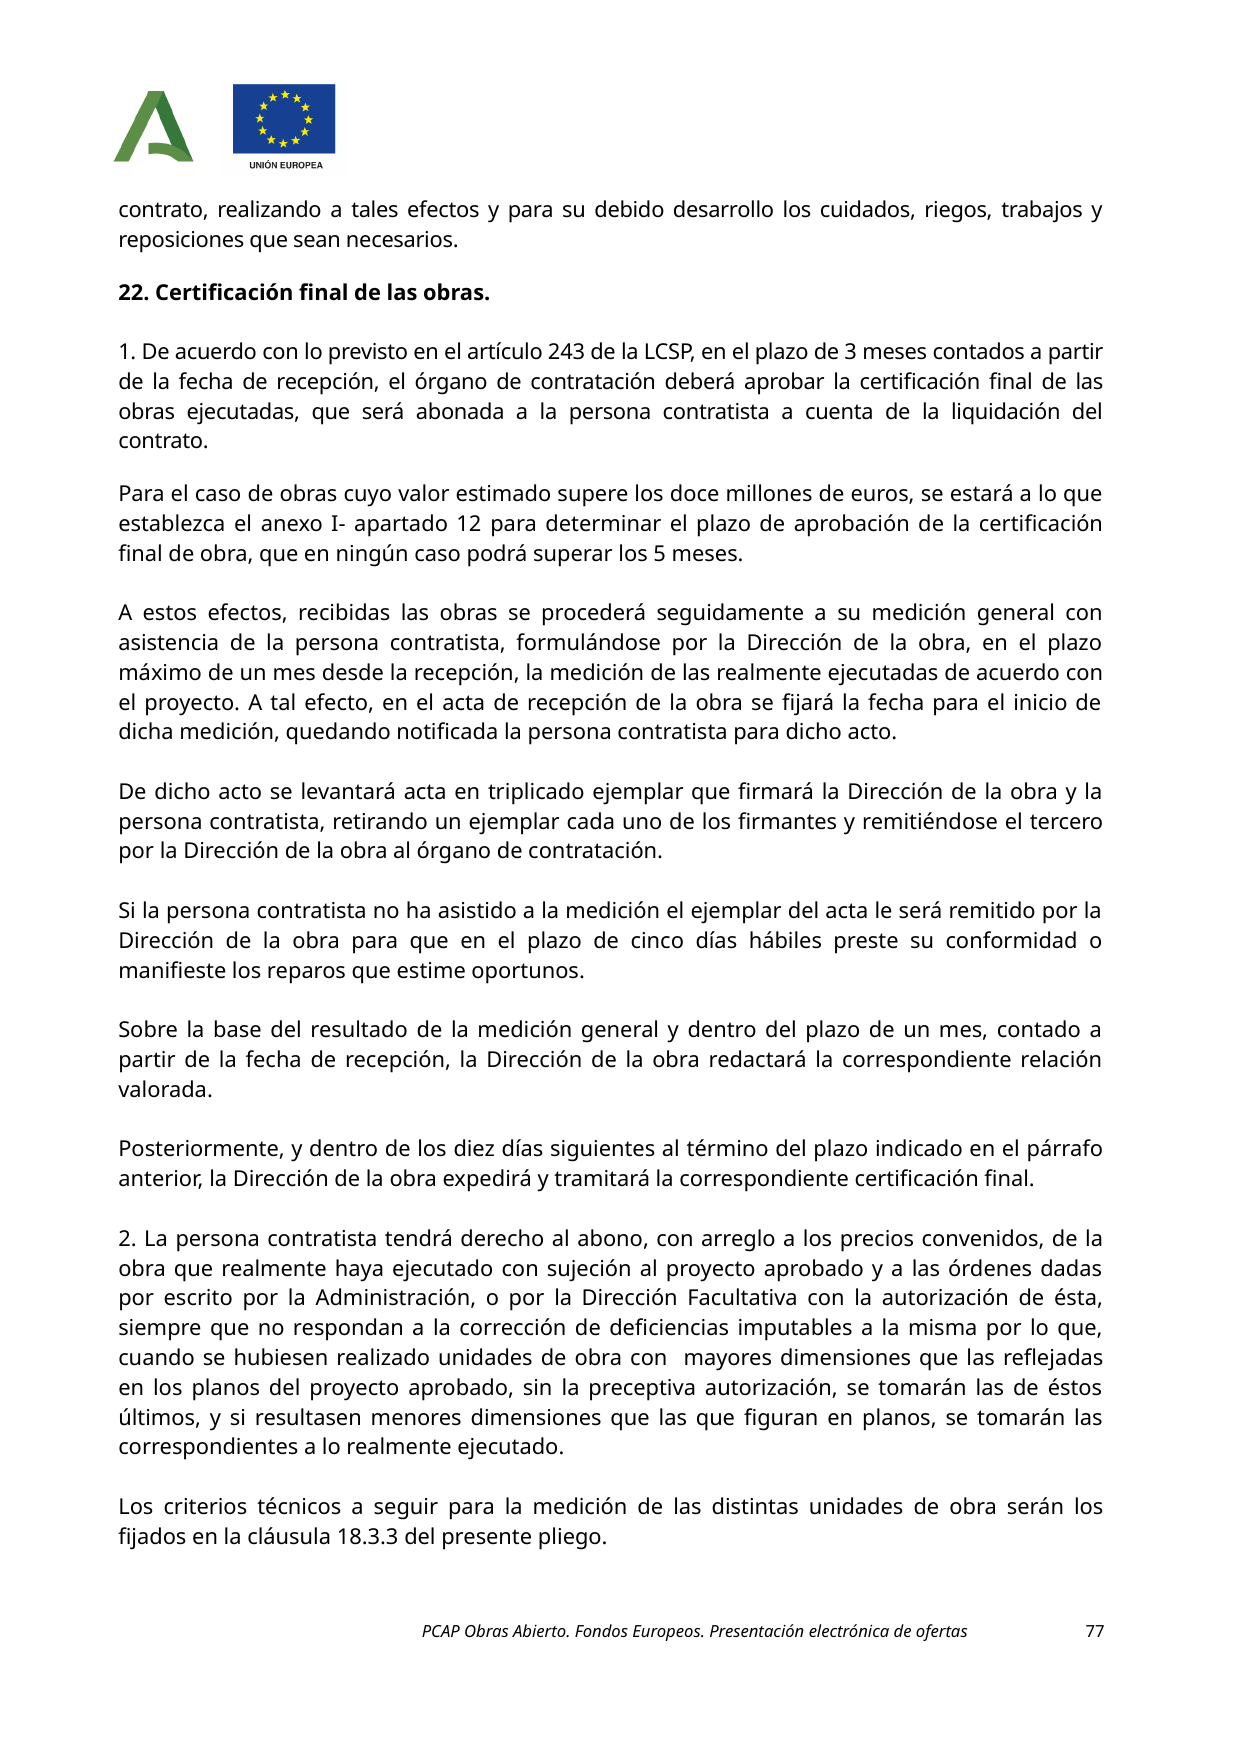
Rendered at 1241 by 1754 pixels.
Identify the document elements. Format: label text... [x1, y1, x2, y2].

text Posteriormente, y dentro de los diez días siguientes al término del plazo indicado en el párrafo anterior, la Dirección de la obra expedirá y tramitará la correspondiente certificación final. [118, 1133, 1104, 1193]
text Los criterios técnicos a seguir para la medición de las distintas unidades de obra serán los fijados en la cláusula 18.3.3 del presente pliego. [118, 1491, 1104, 1551]
picture [109, 86, 198, 166]
text 1. De acuerdo con lo previsto en el artículo 243 de la LCSP, en el plazo de 3 meses contados a partir de la fecha de recepción, el órgano de contratación deberá aprobar la certificación final de las obras ejecutadas, que será abonada a la persona contratista a cuenta de la liquidación del contrato. [118, 336, 1104, 455]
text De dicho acto se levantará acta en triplicado ejemplar que firmará la Dirección de la obra y la persona contratista, retirando un ejemplar cada uno de los firmantes y remitiéndose el tercero por la Dirección de la obra al órgano de contratación. [118, 776, 1104, 865]
text 22. Certificación final de las obras. [118, 277, 1104, 306]
picture [221, 78, 347, 176]
text Sobre la base del resultado de la medición general y dentro del plazo de un mes, contado a partir de la fecha de recepción, la Dirección de la obra redactará la correspondiente relación valorada. [118, 1014, 1104, 1104]
text Para el caso de obras cuyo valor estimado supere los doce millones de euros, se estará a lo que establezca el anexo I- apartado 12 para determinar el plazo de aprobación de la certificación final de obra, que en ningún caso podrá superar los 5 meses. [118, 478, 1104, 567]
text contrato, realizando a tales efectos y para su debido desarrollo los cuidados, riegos, trabajos y reposiciones que sean necesarios. [118, 194, 1104, 254]
text Si la persona contratista no ha asistido a la medición el ejemplar del acta le será remitido por la Dirección de la obra para que en el plazo de cinco días hábiles preste su conformidad o manifieste los reparos que estime oportunos. [118, 895, 1104, 984]
text 2. La persona contratista tendrá derecho al abono, con arreglo a los precios convenidos, de la obra que realmente haya ejecutado con sujeción al proyecto aprobado y a las órdenes dadas por escrito por la Administración, o por la Dirección Facultativa con la autorización de ésta, siempre que no respondan a la corrección de deficiencias imputables a la misma por lo que, cuando se hubiesen realizado unidades de obra con mayores dimensiones que las reflejadas en los planos del proyecto aprobado, sin la preceptiva autorización, se tomarán las de éstos últimos, y si resultasen menores dimensiones que las que figuran en planos, se tomarán las correspondientes a lo realmente ejecutado. [118, 1223, 1104, 1461]
text A estos efectos, recibidas las obras se procederá seguidamente a su medición general con asistencia de la persona contratista, formulándose por la Dirección de la obra, en el plazo máximo de un mes desde la recepción, la medición de las realmente ejecutadas de acuerdo con el proyecto. A tal efecto, en el acta de recepción de la obra se fijará la fecha para el inicio de dicha medición, quedando notificada la persona contratista para dicho acto. [118, 597, 1104, 746]
